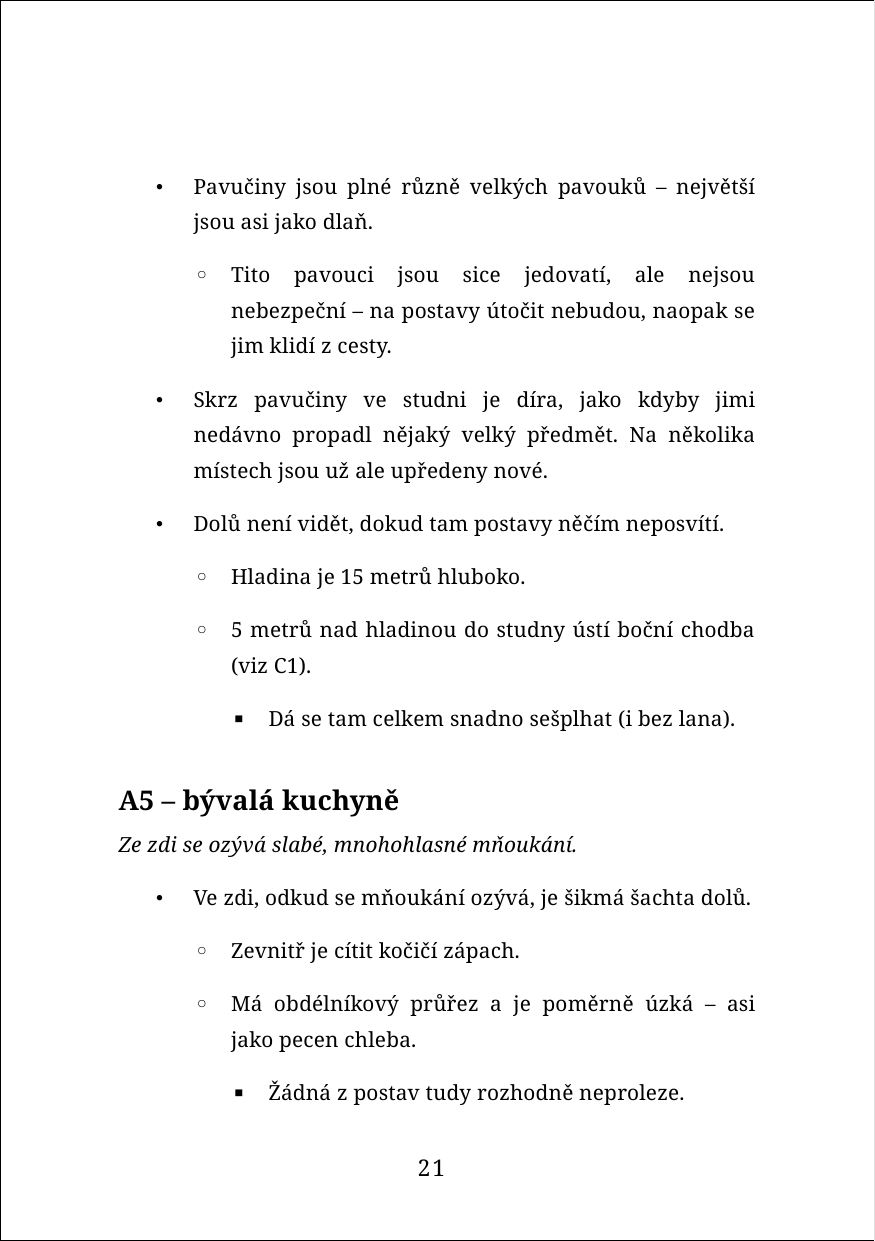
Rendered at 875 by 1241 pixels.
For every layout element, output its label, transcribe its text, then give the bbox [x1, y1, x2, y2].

text Ze zdi se ozývá slabé, mnohohlasné mňoukání. [118, 830, 756, 858]
list 5 metrů nad hladinou do studny ústí boční chodba (viz C1). [193, 616, 756, 679]
list Má obdélníkový průřez a je poměrně úzká – asi jako pecen chleba. [193, 989, 756, 1053]
list Pavučiny jsou plné různě velkých pavouků – největší jsou asi jako dlaň. [156, 172, 756, 236]
list Hladina je 15 metrů hluboko. [193, 562, 756, 591]
list Tito pavouci jsou sice jedovatí, ale nejsou nebezpeční – na postavy útočit nebudou, naopak se jim klidí z cesty. [193, 261, 756, 360]
list Dá se tam celkem snadno sešplhat (i bez lana). [231, 704, 756, 733]
list Skrz pavučiny ve studni je díra, jako kdyby jimi nedávno propadl nějaký velký předmět. Na několika místech jsou už ale upředeny nové. [156, 385, 756, 484]
list Žádná z postav tudy rozhodně neproleze. [231, 1078, 756, 1107]
list Dolů není vidět, dokud tam postavy něčím neposvítí. [156, 509, 756, 537]
subtitle A5 – bývalá kuchyně [118, 781, 756, 818]
list Ve zdi, odkud se mňoukání ozývá, je šikmá šachta dolů. [156, 883, 756, 911]
list Zevnitř je cítit kočičí zápach. [193, 936, 756, 965]
